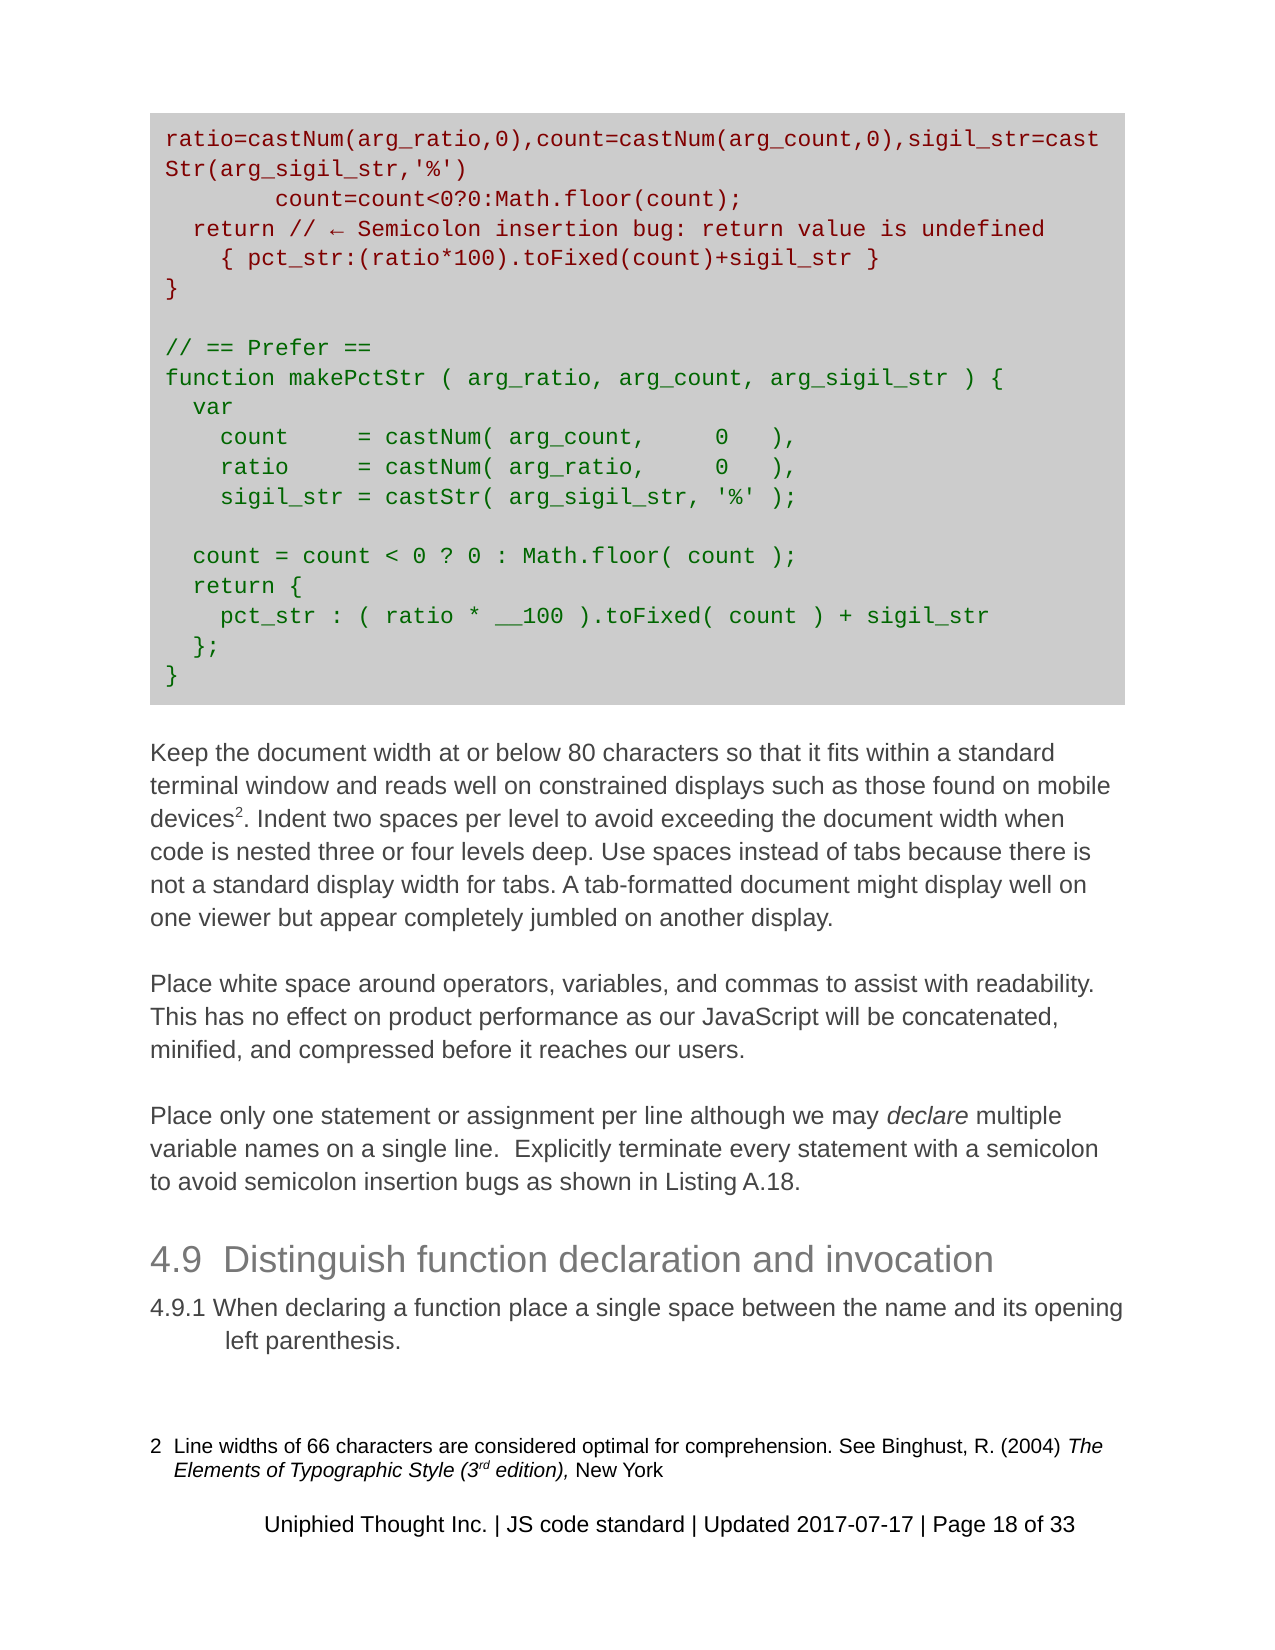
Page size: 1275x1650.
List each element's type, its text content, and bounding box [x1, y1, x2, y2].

text Place white space around operators, variables, and commas to assist with readability. This has no effect on product performance as our JavaScript will be concatenated, minified, and compressed before it reaches our users. [150, 969, 1125, 1064]
table_cell ratio=castNum(arg_ratio,0),count=castNum(arg_count,0),sigil_str=castStr(arg_sigil_str,'%') count=count<0?0:Math.floor(count); return // ← Semicolon insertion bug: return value is undefined { pct_str:(ratio*100).toFixed(count)+sigil_str } } // == Prefer == function makePctStr ( arg_ratio, arg_count, arg_sigil_str ) { var count = castNum( arg_count, 0 ), ratio = castNum( arg_ratio, 0 ), sigil_str = castStr( arg_sigil_str, '%' ); count = count < 0 ? 0 : Math.floor( count ); return { pct_str : ( ratio * __100 ).toFixed( count ) + sigil_str }; } [150, 113, 1125, 705]
subtitle Distinguish function declaration and invocation [150, 1237, 1125, 1281]
list Line widths of 66 characters are considered optimal for comprehension. See Binghust, R. (2004) The Elements of Typographic Style (3rd edition), New York [150, 1434, 1125, 1482]
text Keep the document width at or below 80 characters so that it fits within a standard terminal window and reads well on constrained displays such as those found on mobile devices. Indent two spaces per level to avoid exceeding the document width when code is nested three or four levels deep. Use spaces instead of tabs because there is not a standard display width for tabs. A tab-formatted document might display well on one viewer but appear completely jumbled on another display. [150, 738, 1125, 932]
list When declaring a function place a single space between the name and its opening left parenthesis. [150, 1293, 1125, 1355]
text Place only one statement or assignment per line although we may declare multiple variable names on a single line. Explicitly terminate every statement with a semicolon to avoid semicolon insertion bugs as shown in Listing A.18. [150, 1101, 1125, 1196]
